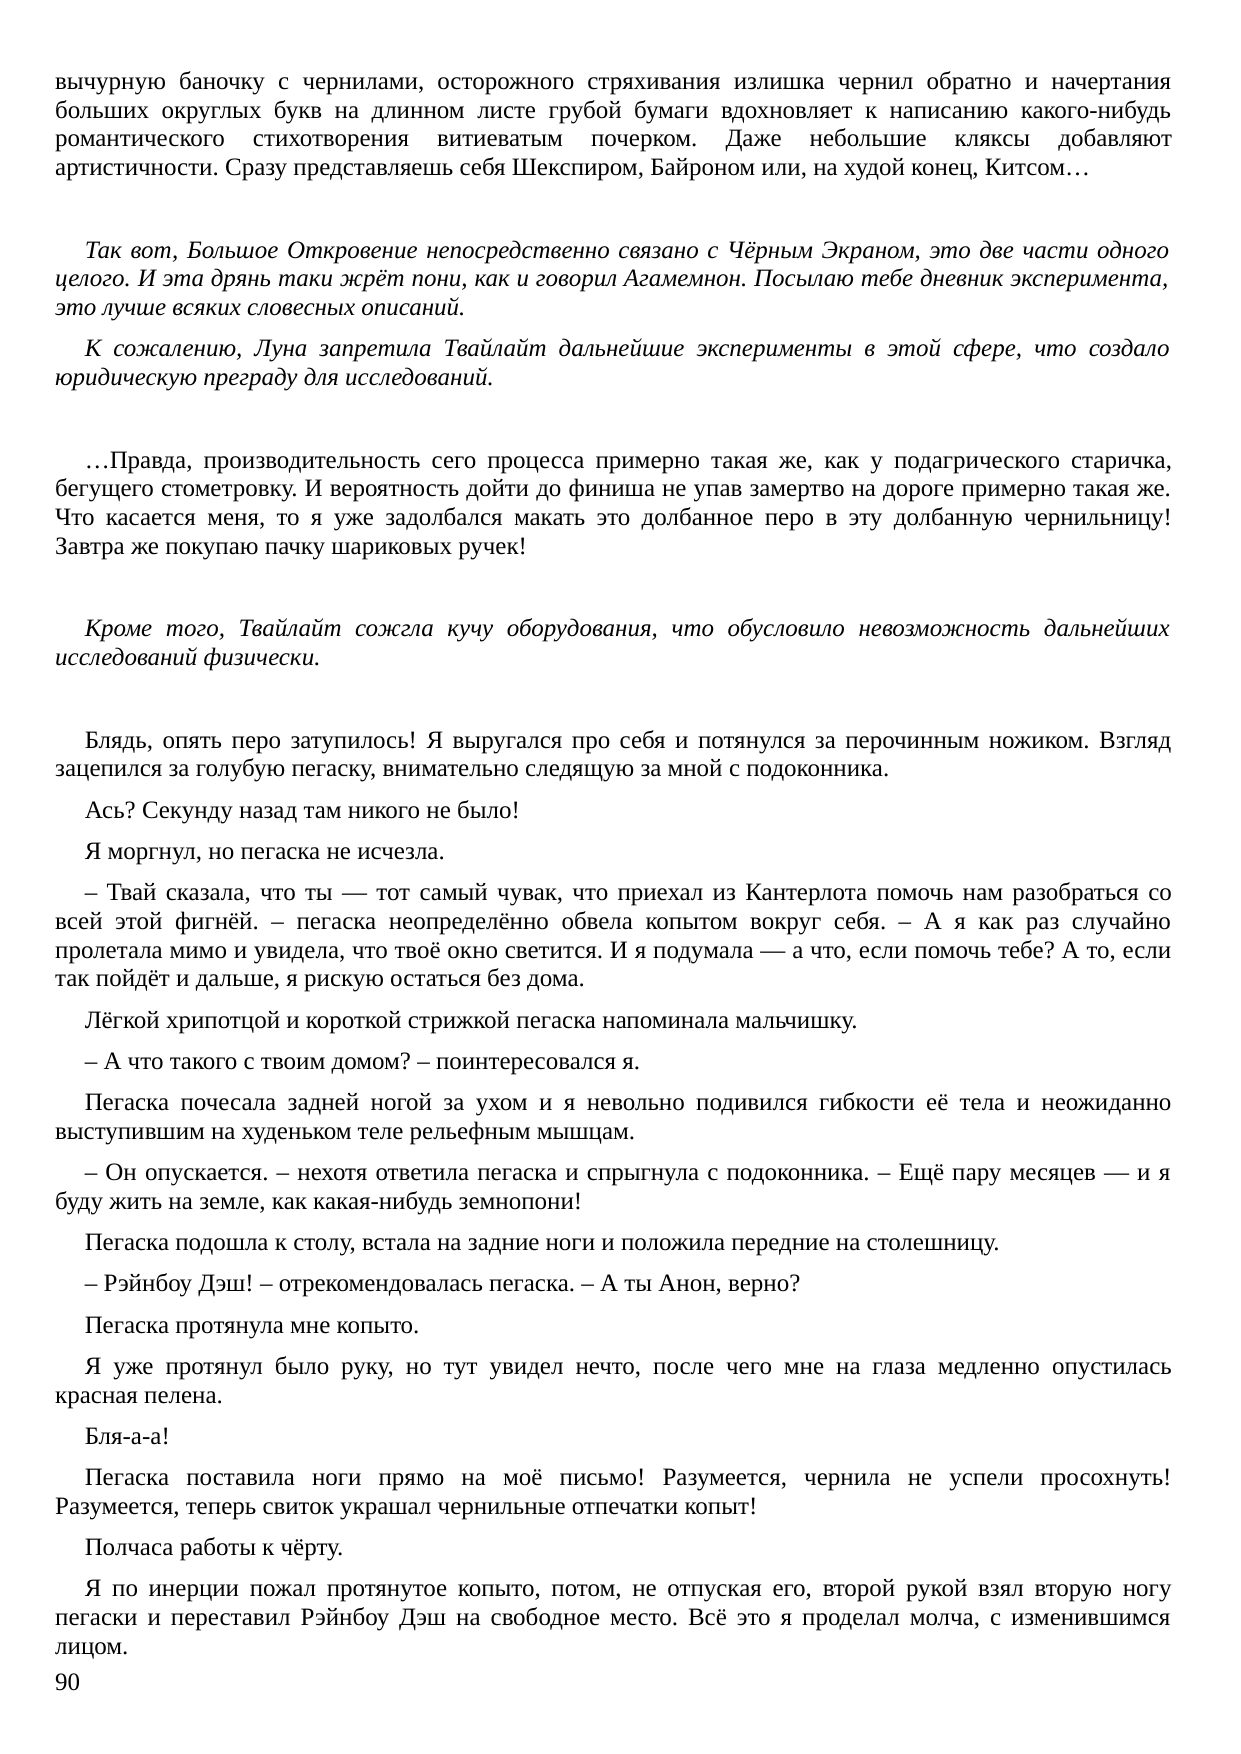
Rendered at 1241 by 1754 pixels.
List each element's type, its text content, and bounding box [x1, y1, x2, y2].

text Блядь, опять перо затупилось! Я выругался про себя и потянулся за перочинным ножиком. Взгляд зацепился за голубую пегаску, внимательно следящую за мной с подоконника. [55, 725, 1173, 782]
text – Твай сказала, что ты — тот самый чувак, что приехал из Кантерлота помочь нам разобраться со всей этой фигнёй. – пегаска неопределённо обвела копытом вокруг себя. – А я как раз случайно пролетала мимо и увидела, что твоё окно светится. И я подумала — а что, если помочь тебе? А то, если так пойдёт и дальше, я рискую остаться без дома. [55, 877, 1173, 992]
text Так вот, Большое Откровение непосредственно связано с Чёрным Экраном, это две части одного целого. И эта дрянь таки жрёт пони, как и говорил Агамемнон. Посылаю тебе дневник эксперимента, это лучше всяких словесных описаний. [55, 235, 1173, 321]
text Пегаска протянула мне копыто. [55, 1310, 1173, 1338]
text К сожалению, Луна запретила Твайлайт дальнейшие эксперименты в этой сфере, что создало юридическую преграду для исследований. [55, 333, 1173, 391]
text Кроме того, Твайлайт сожгла кучу оборудования, что обусловило невозможность дальнейших исследований физически. [55, 613, 1173, 671]
text – Рэйнбоу Дэш! – отрекомендовалась пегаска. – А ты Анон, верно? [55, 1268, 1173, 1297]
text Бля-а-а! [55, 1421, 1173, 1450]
text Пегаска подошла к столу, встала на задние ноги и положила передние на столешницу. [55, 1227, 1173, 1256]
text Я уже протянул было руку, но тут увидел нечто, после чего мне на глаза медленно опустилась красная пелена. [55, 1351, 1173, 1408]
text Полчаса работы к чёрту. [55, 1532, 1173, 1561]
text вычурную баночку с чернилами, осторожного стряхивания излишка чернил обратно и начертания больших округлых букв на длинном листе грубой бумаги вдохновляет к написанию какого-нибудь романтического стихотворения витиеватым почерком. Даже небольшие кляксы добавляют артистичности. Сразу представляешь себя Шекспиром, Байроном или, на худой конец, Китсом… [55, 66, 1173, 181]
text Я моргнул, но пегаска не исчезла. [55, 836, 1173, 865]
text Пегаска почесала задней ногой за ухом и я невольно подивился гибкости её тела и неожиданно выступившим на худеньком теле рельефным мышцам. [55, 1087, 1173, 1145]
text – Он опускается. – нехотя ответила пегаска и спрыгнула с подоконника. – Ещё пару месяцев — и я буду жить на земле, как какая-нибудь земнопони! [55, 1157, 1173, 1215]
text Я по инерции пожал протянутое копыто, потом, не отпуская его, второй рукой взял вторую ногу пегаски и переставил Рэйнбоу Дэш на свободное место. Всё это я проделал молча, с изменившимся лицом. [55, 1573, 1173, 1660]
text Лёгкой хрипотцой и короткой стрижкой пегаска напоминала мальчишку. [55, 1005, 1173, 1033]
text …Правда, производительность сего процесса примерно такая же, как у подагрического старичка, бегущего стометровку. И вероятность дойти до финиша не упав замертво на дороге примерно такая же. Что касается меня, то я уже задолбался макать это долбанное перо в эту долбанную чернильницу! Завтра же покупаю пачку шариковых ручек! [55, 445, 1173, 560]
text – А что такого с твоим домом? – поинтересовался я. [55, 1046, 1173, 1075]
text Пегаска поставила ноги прямо на моё письмо! Разумеется, чернила не успели просохнуть! Разумеется, теперь свиток украшал чернильные отпечатки копыт! [55, 1462, 1173, 1520]
text Ась? Секунду назад там никого не было! [55, 795, 1173, 823]
